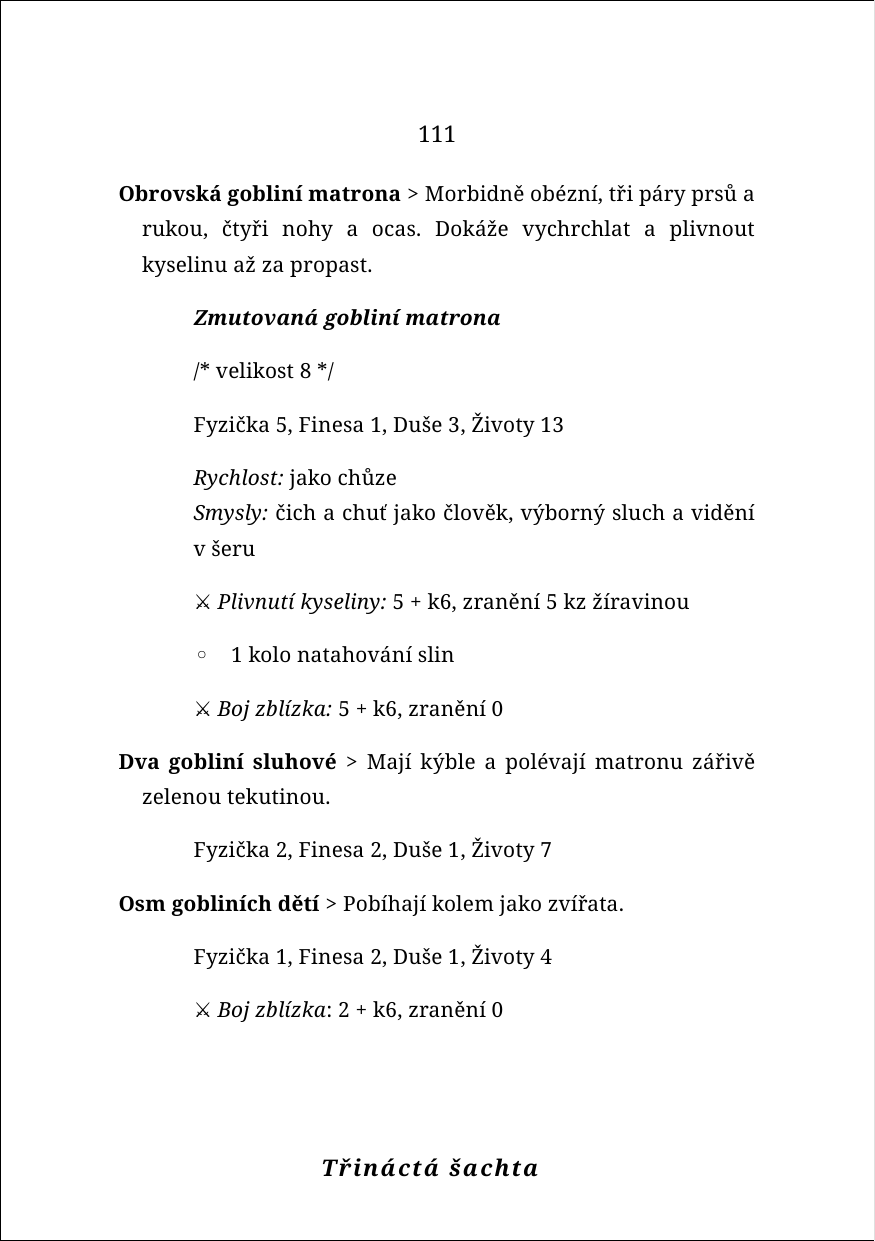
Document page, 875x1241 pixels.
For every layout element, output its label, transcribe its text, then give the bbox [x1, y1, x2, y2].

list Fyzička 2, Finesa 2, Duše 1, Životy 7 [156, 836, 756, 864]
list Fyzička 1, Finesa 2, Duše 1, Životy 4 [156, 942, 756, 971]
list /* velikost 8 */ [156, 356, 756, 385]
list 1 kolo natahování slin [193, 640, 756, 669]
list Fyzička 5, Finesa 1, Duše 3, Životy 13 [156, 410, 756, 438]
text Osm gobliních dětí > Pobíhají kolem jako zvířata. [118, 889, 756, 917]
list Zmutovaná gobliní matrona [156, 303, 756, 332]
list ⚔ Plivnutí kyseliny: 5 + k6, zranění 5 kz žíravinou [156, 587, 756, 616]
list Rychlost: jako chůze Smysly: čich a chuť jako člověk, výborný sluch a vidění v šeru [156, 463, 756, 562]
list ⚔ Boj zblízka: 5 + k6, zranění 0 [156, 694, 756, 722]
list ⚔ Boj zblízka: 2 + k6, zranění 0 [156, 995, 756, 1024]
text Dva gobliní sluhové > Mají kýble a polévají matronu zářivě zelenou tekutinou. [118, 747, 756, 811]
text Obrovská gobliní matrona > Morbidně obézní, tři páry prsů a rukou, čtyři nohy a ocas. Dokáže vychrchlat a plivnout kyselinu až za propast. [118, 179, 756, 278]
